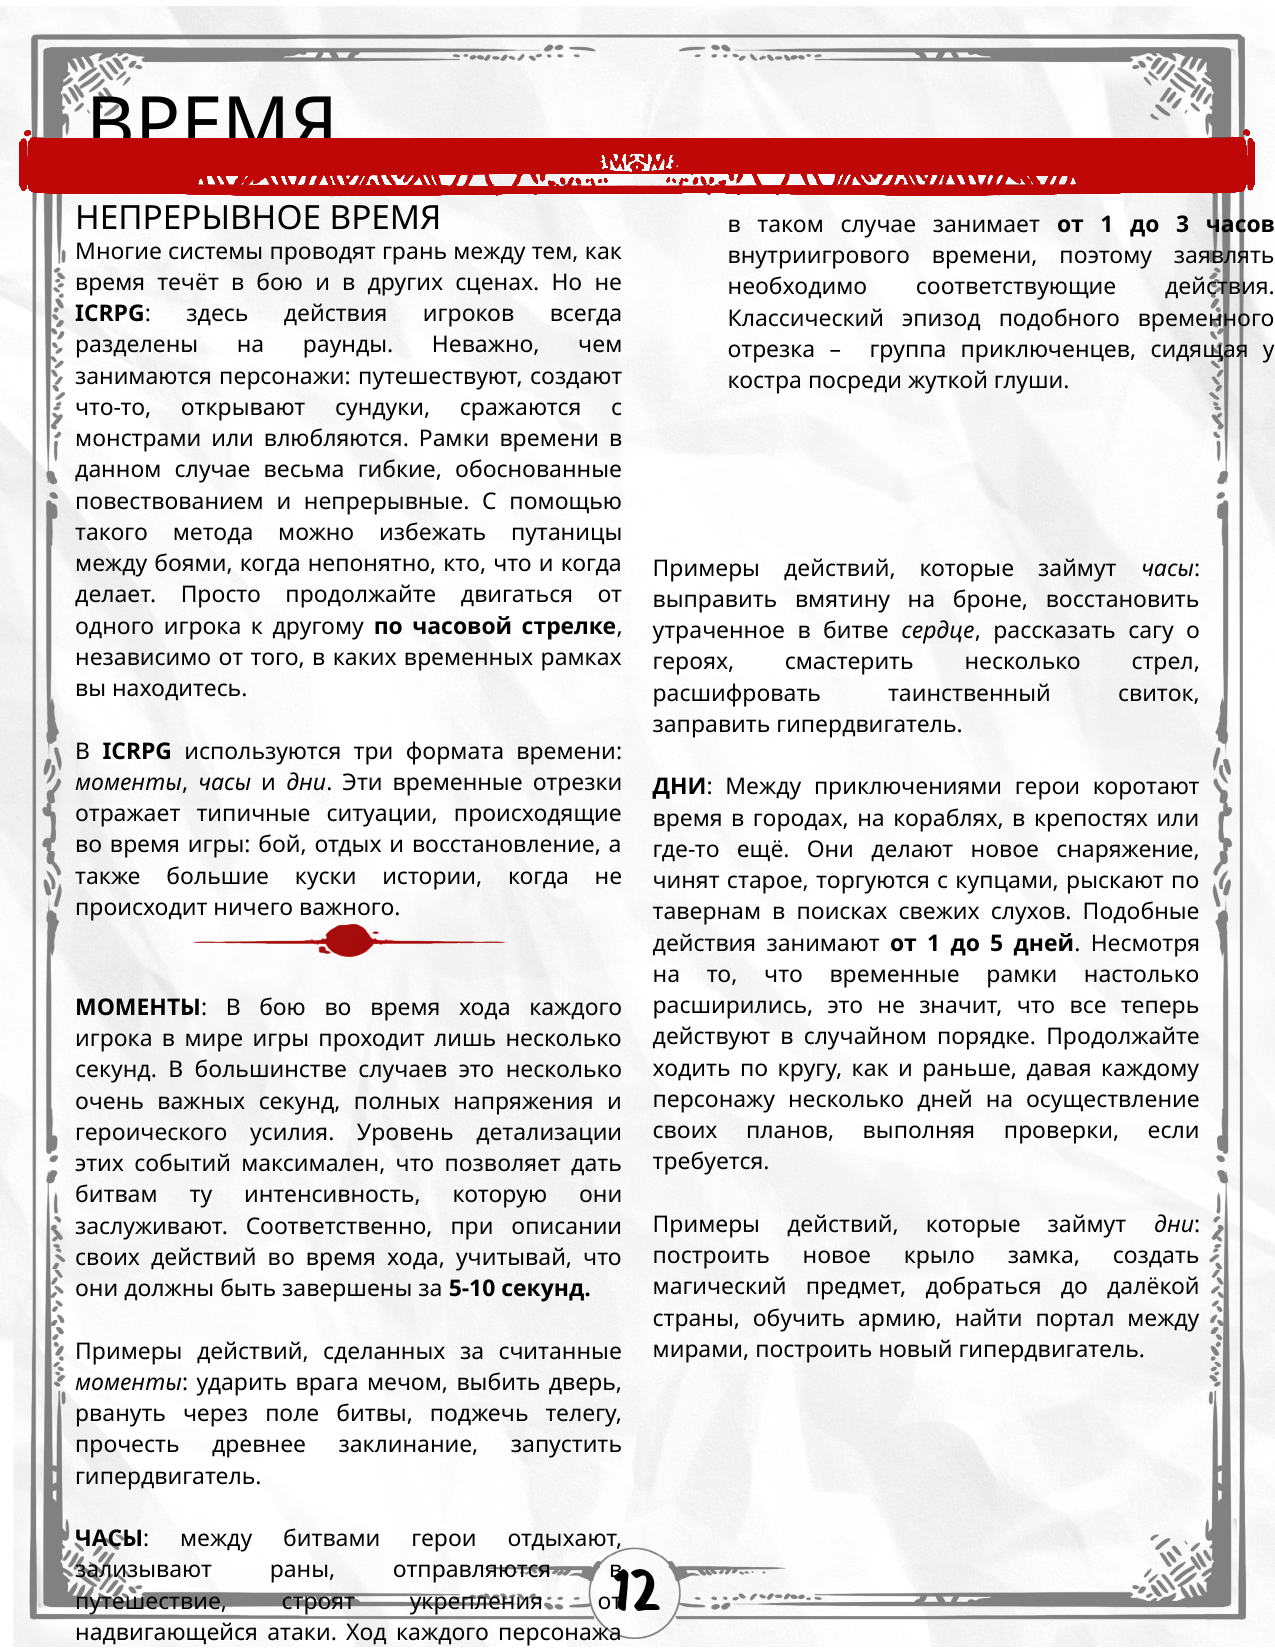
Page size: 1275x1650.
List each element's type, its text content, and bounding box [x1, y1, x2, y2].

text МОМЕНТЫ: В бою во время хода каждого игрока в мире игры проходит лишь несколько секунд. В большинстве случаев это несколько очень важных секунд, полных напряжения и героического усилия. Уровень детализации этих событий максимален, что позволяет дать битвам ту интенсивность, которую они заслуживают. Соответственно, при описании своих действий во время хода, учитывай, что они должны быть завершены за 5-10 секунд. [75, 991, 622, 1303]
text ЧАСЫ: между битвами герои отдыхают, зализывают раны, отправляются в путешествие, строят укрепления от надвигающейся атаки. Ход каждого персонажа [75, 1522, 622, 1647]
text в таком случае занимает от 1 до 3 часов внутриигрового времени, поэтому заявлять необходимо соответствующие действия. Классический эпизод подобного временного отрезка – группа приключенцев, сидящая у костра посреди жуткой глуши. [727, 203, 1275, 395]
text Примеры действий, которые займут дни: построить новое крыло замка, создать магический предмет, добраться до далёкой страны, обучить армию, найти портал между мирами, построить новый гипердвигатель. [652, 1208, 1200, 1364]
text Многие системы проводят грань между тем, как время течёт в бою и в других сценах. Но не ICRPG: здесь действия игроков всегда разделены на раунды. Неважно, чем занимаются персонажи: путешествуют, создают что-то, открывают сундуки, сражаются с монстрами или влюбляются. Рамки времени в данном случае весьма гибкие, обоснованные повествованием и непрерывные. С помощью такого метода можно избежать путаницы между боями, когда непонятно, кто, что и когда делает. Просто продолжайте двигаться от одного игрока к другому по часовой стрелке, независимо от того, в каких временных рамках вы находитесь. [75, 235, 622, 703]
picture [0, 6, 1275, 1647]
text ДНИ: Между приключениями герои коротают время в городах, на кораблях, в крепостях или где-то ещё. Они делают новое снаряжение, чинят старое, торгуются с купцами, рыскают по тавернам в поисках свежих слухов. Подобные действия занимают от 1 до 5 дней. Несмотря на то, что временные рамки настолько расширились, это не значит, что все теперь действуют в случайном порядке. Продолжайте ходить по кругу, как и раньше, давая каждому персонажу несколько дней на осуществление своих планов, выполняя проверки, если требуется. [652, 770, 1200, 1176]
subtitle НЕПРЕРЫВНОЕ ВРЕМЯ [75, 208, 622, 235]
text В ICRPG используются три формата времени: моменты, часы и дни. Эти временные отрезки отражает типичные ситуации, происходящие во время игры: бой, отдых и восстановление, а также большие куски истории, когда не происходит ничего важного. [75, 735, 622, 922]
text Примеры действий, которые займут часы: выправить вмятину на броне, восстановить утраченное в битве сердце, рассказать сагу о героях, смастерить несколько стрел, расшифровать таинственный свиток, заправить гипердвигатель. [652, 551, 1200, 739]
text Примеры действий, сделанных за считанные моменты: ударить врага мечом, выбить дверь, рвануть через поле битвы, поджечь телегу, прочесть древнее заклинание, запустить гипердвигатель. [75, 1335, 622, 1491]
